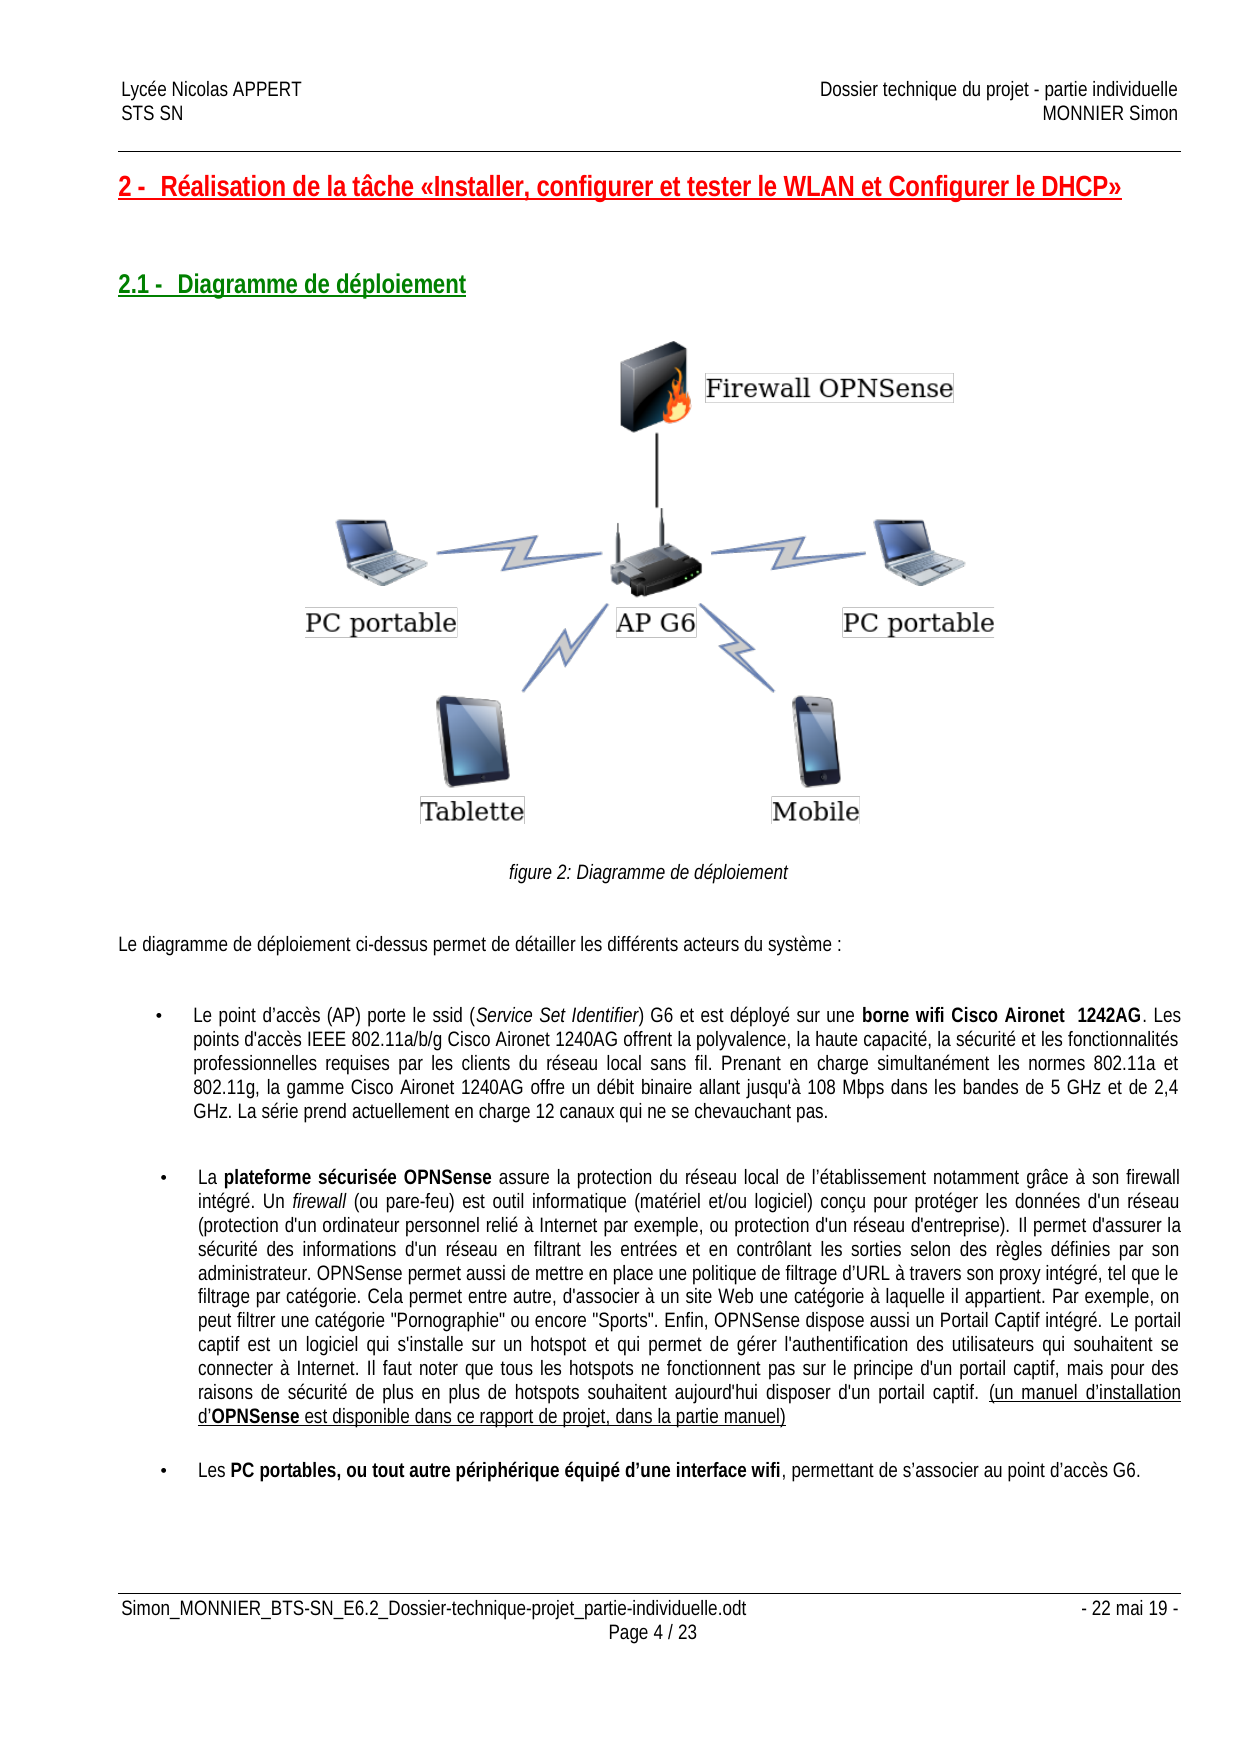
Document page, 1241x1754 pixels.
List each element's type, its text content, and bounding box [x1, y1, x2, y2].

subtitle Réalisation de la tâche «Installer, configurer et tester le WLAN et Configurer le DHCP» [118, 169, 1181, 202]
picture [305, 340, 995, 824]
text Le diagramme de déploiement ci-dessus permet de détailler les différents acteurs du système : [118, 931, 1181, 955]
text figure 2: Diagramme de déploiement [118, 860, 1181, 884]
subtitle Diagramme de déploiement [118, 268, 1181, 299]
list Les PC portables, ou tout autre périphérique équipé d’une interface wifi, permettant de s’associer au point d’accès G6. [160, 1458, 1181, 1482]
list La plateforme sécurisée OPNSense assure la protection du réseau local de l’établissement notamment grâce à son firewall intégré. Un firewall (ou pare-feu) est outil informatique (matériel et/ou logiciel) conçu pour protéger les données d'un réseau (protection d'un ordinateur personnel relié à Internet par exemple, ou protection d'un réseau d'entreprise). Il permet d'assurer la sécurité des informations d'un réseau en filtrant les entrées et en contrôlant les sorties selon des règles définies par son administrateur. OPNSense permet aussi de mettre en place une politique de filtrage d’URL à travers son proxy intégré, tel que le filtrage par catégorie. Cela permet entre autre, d'associer à un site Web une catégorie à laquelle il appartient. Par exemple, on peut filtrer une catégorie "Pornographie" ou encore "Sports". Enfin, OPNSense dispose aussi un Portail Captif intégré. Le portail captif est un logiciel qui s'installe sur un hotspot et qui permet de gérer l'authentification des utilisateurs qui souhaitent se connecter à Internet. Il faut noter que tous les hotspots ne fonctionnent pas sur le principe d'un portail captif, mais pour des raisons de sécurité de plus en plus de hotspots souhaitent aujourd'hui disposer d'un portail captif. (un manuel d’installation d’OPNSense est disponible dans ce rapport de projet, dans la partie manuel) [160, 1165, 1181, 1428]
list Le point d’accès (AP) porte le ssid (Service Set Identifier) G6 et est déployé sur une borne wifi Cisco Aironet 1242AG. Les points d'accès IEEE 802.11a/b/g Cisco Aironet 1240AG offrent la polyvalence, la haute capacité, la sécurité et les fonctionnalités professionnelles requises par les clients du réseau local sans fil. Prenant en charge simultanément les normes 802.11a et 802.11g, la gamme Cisco Aironet 1240AG offre un débit binaire allant jusqu'à 108 Mbps dans les bandes de 5 GHz et de 2,4 GHz. La série prend actuellement en charge 12 canaux qui ne se chevauchant pas. [156, 1003, 1181, 1123]
